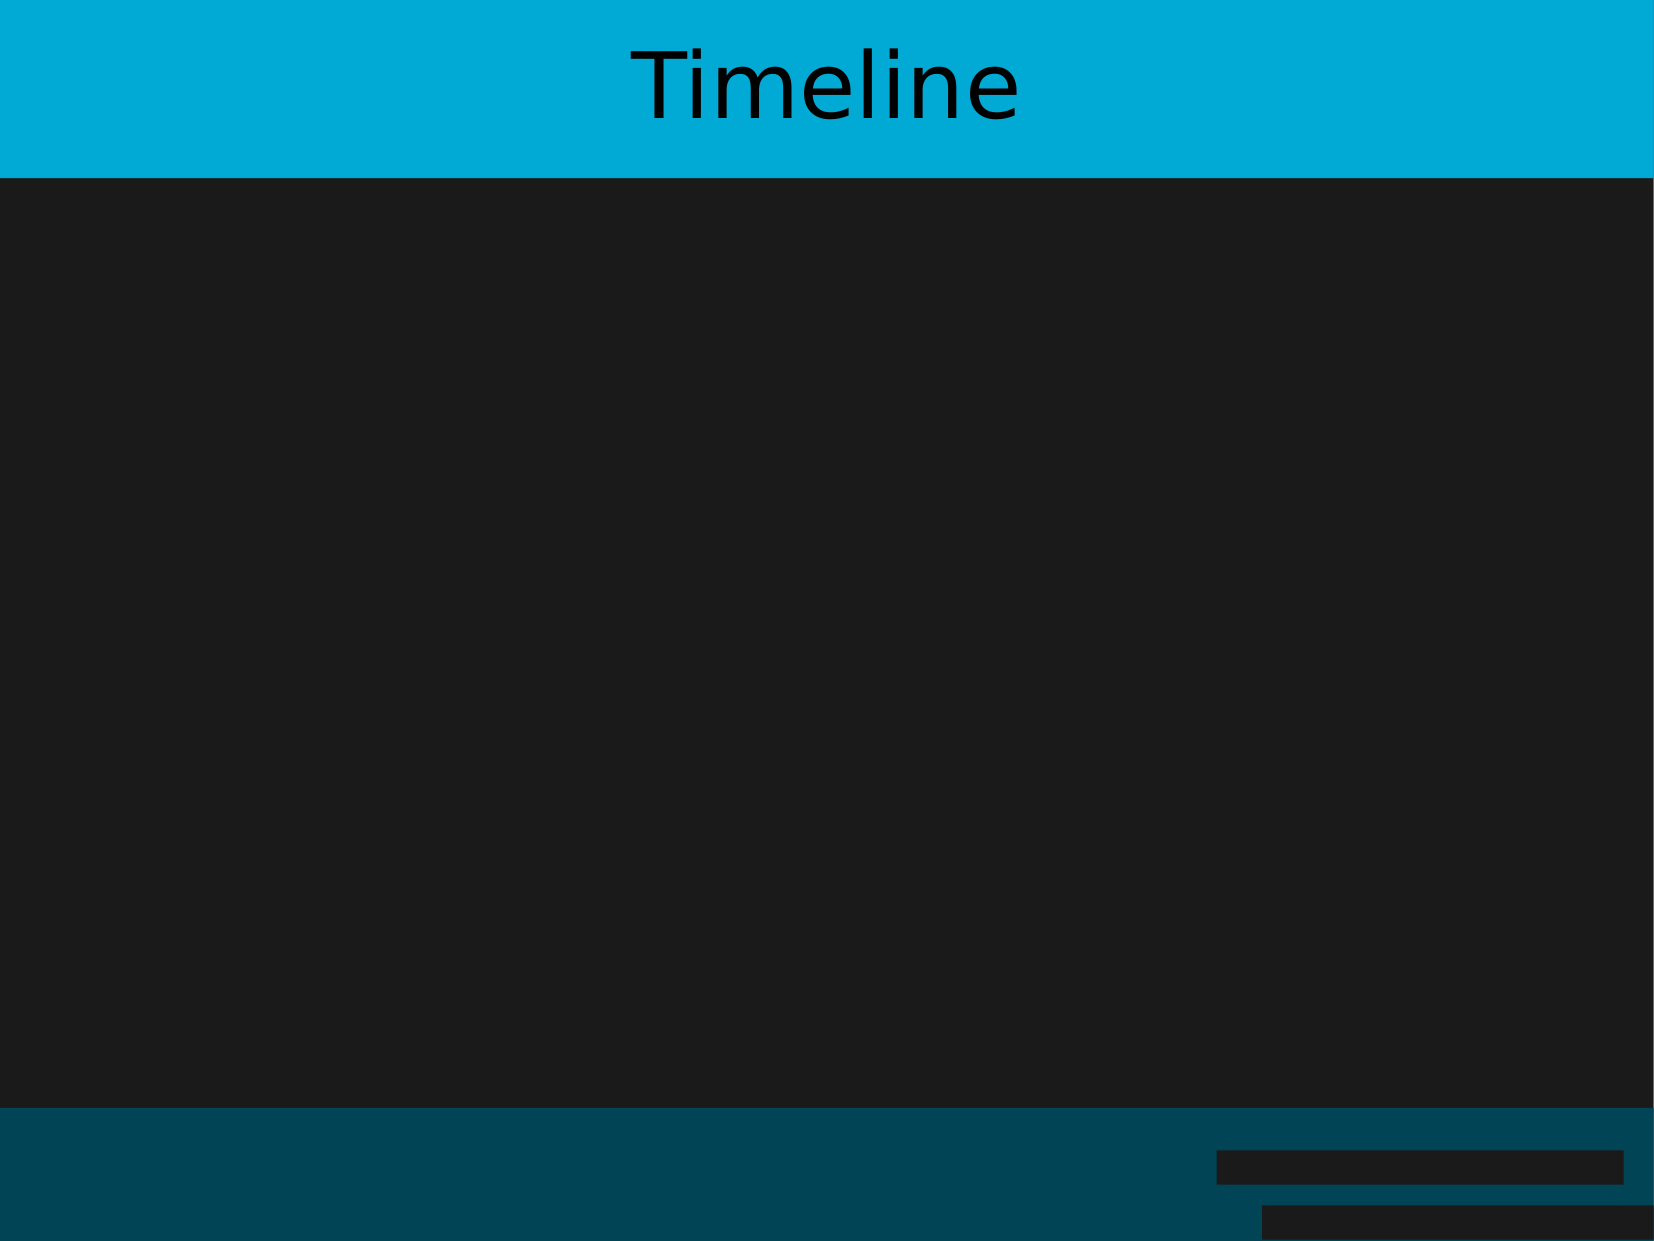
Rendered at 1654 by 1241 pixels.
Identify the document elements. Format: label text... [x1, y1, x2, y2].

title Timeline [82, 8, 1571, 166]
